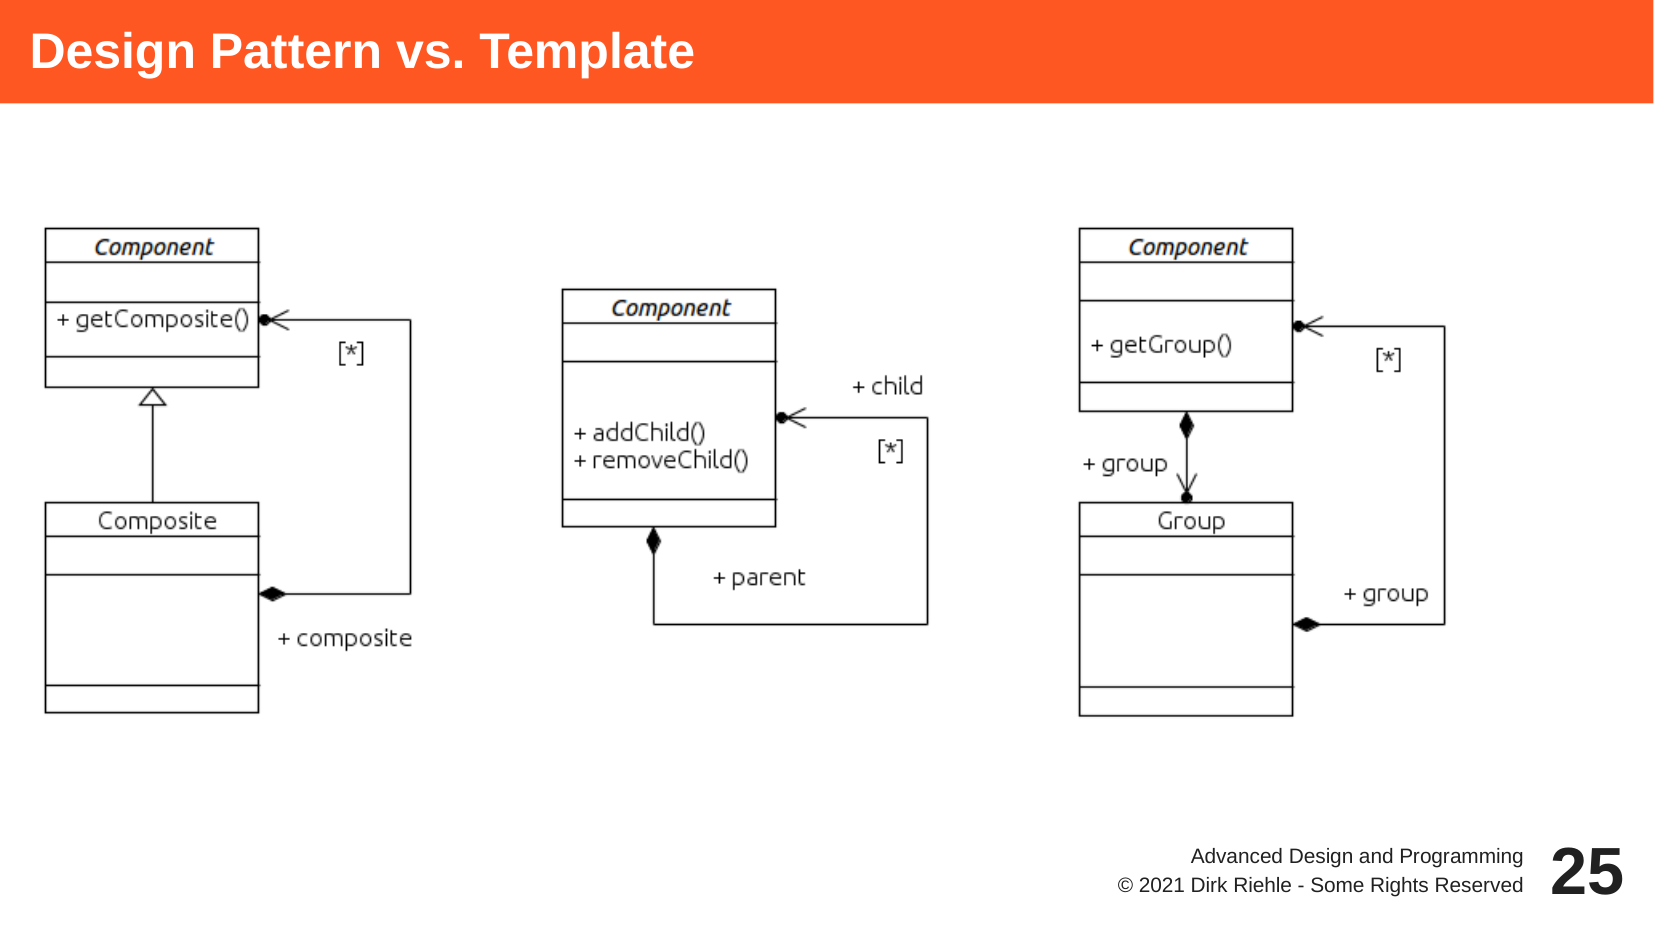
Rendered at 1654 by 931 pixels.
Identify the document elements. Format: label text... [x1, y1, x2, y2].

picture [29, 132, 1625, 812]
title Design Pattern vs. Template [0, 0, 1654, 104]
